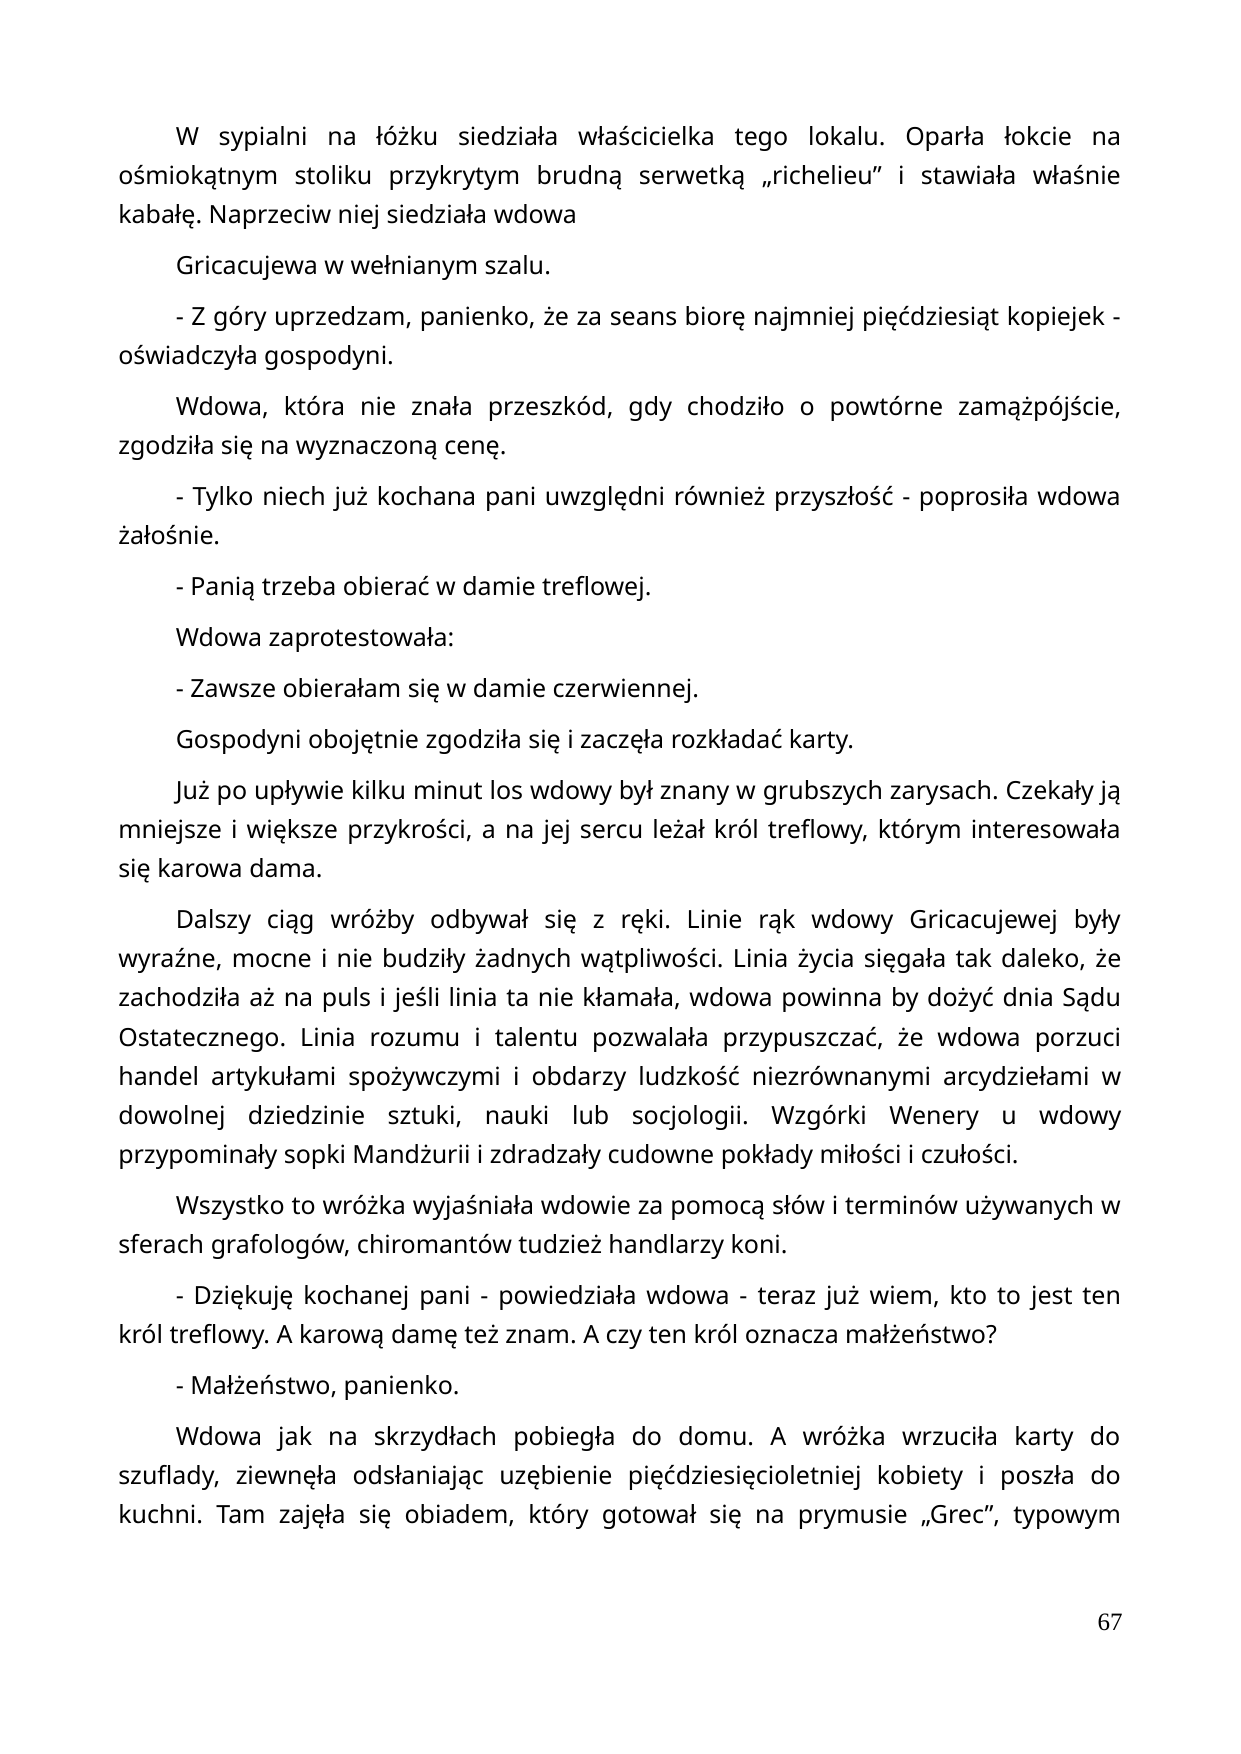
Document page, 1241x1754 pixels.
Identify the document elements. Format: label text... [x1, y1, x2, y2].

text Wszystko to wróżka wyjaśniała wdowie za pomocą słów i terminów używanych w sferach grafologów, chiromantów tudzież handlarzy koni. [118, 1188, 1122, 1261]
text W sypialni na łóżku siedziała właścicielka tego lokalu. Oparła łokcie na ośmiokątnym stoliku przykrytym brudną serwetką „richelieu” i stawiała właśnie kabałę. Naprzeciw niej siedziała wdowa [118, 118, 1122, 231]
text Gospodyni obojętnie zgodziła się i zaczęła rozkładać karty. [118, 721, 1122, 756]
text - Panią trzeba obierać w damie treflowej. [118, 569, 1122, 603]
text Gricacujewa w wełnianym szalu. [118, 247, 1122, 281]
text - Dziękuję kochanej pani - powiedziała wdowa - teraz już wiem, kto to jest ten król treflowy. A karową damę też znam. A czy ten król oznacza małżeństwo? [118, 1278, 1122, 1351]
text - Małżeństwo, panienko. [118, 1368, 1122, 1402]
text - Zawsze obierałam się w damie czerwiennej. [118, 671, 1122, 704]
text - Tylko niech już kochana pani uwzględni również przyszłość - poprosiła wdowa żałośnie. [118, 478, 1122, 552]
text - Z góry uprzedzam, panienko, że za seans biorę najmniej pięćdziesiąt kopiejek - oświadczyła gospodyni. [118, 298, 1122, 372]
text Wdowa, która nie znała przeszkód, gdy chodziło o powtórne zamążpójście, zgodziła się na wyznaczoną cenę. [118, 388, 1122, 462]
text Dalszy ciąg wróżby odbywał się z ręki. Linie rąk wdowy Gricacujewej były wyraźne, mocne i nie budziły żadnych wątpliwości. Linia życia sięgała tak daleko, że zachodziła aż na puls i jeśli linia ta nie kłamała, wdowa powinna by dożyć dnia Sądu Ostatecznego. Linia rozumu i talentu pozwalała przypuszczać, że wdowa porzuci handel artykułami spożywczymi i obdarzy ludzkość niezrównanymi arcydziełami w dowolnej dziedzinie sztuki, nauki lub socjologii. Wzgórki Wenery u wdowy przypominały sopki Mandżurii i zdradzały cudowne pokłady miłości i czułości. [118, 902, 1122, 1171]
text Już po upływie kilku minut los wdowy był znany w grubszych zarysach. Czekały ją mniejsze i większe przykrości, a na jej sercu leżał król treflowy, którym interesowała się karowa dama. [118, 772, 1122, 885]
text Wdowa jak na skrzydłach pobiegła do domu. A wróżka wrzuciła karty do szuflady, ziewnęła odsłaniając uzębienie pięćdziesięcioletniej kobiety i poszła do kuchni. Tam zajęła się obiadem, który gotował się na prymusie „Grec”, typowym [118, 1419, 1122, 1531]
text Wdowa zaprotestowała: [118, 619, 1122, 654]
